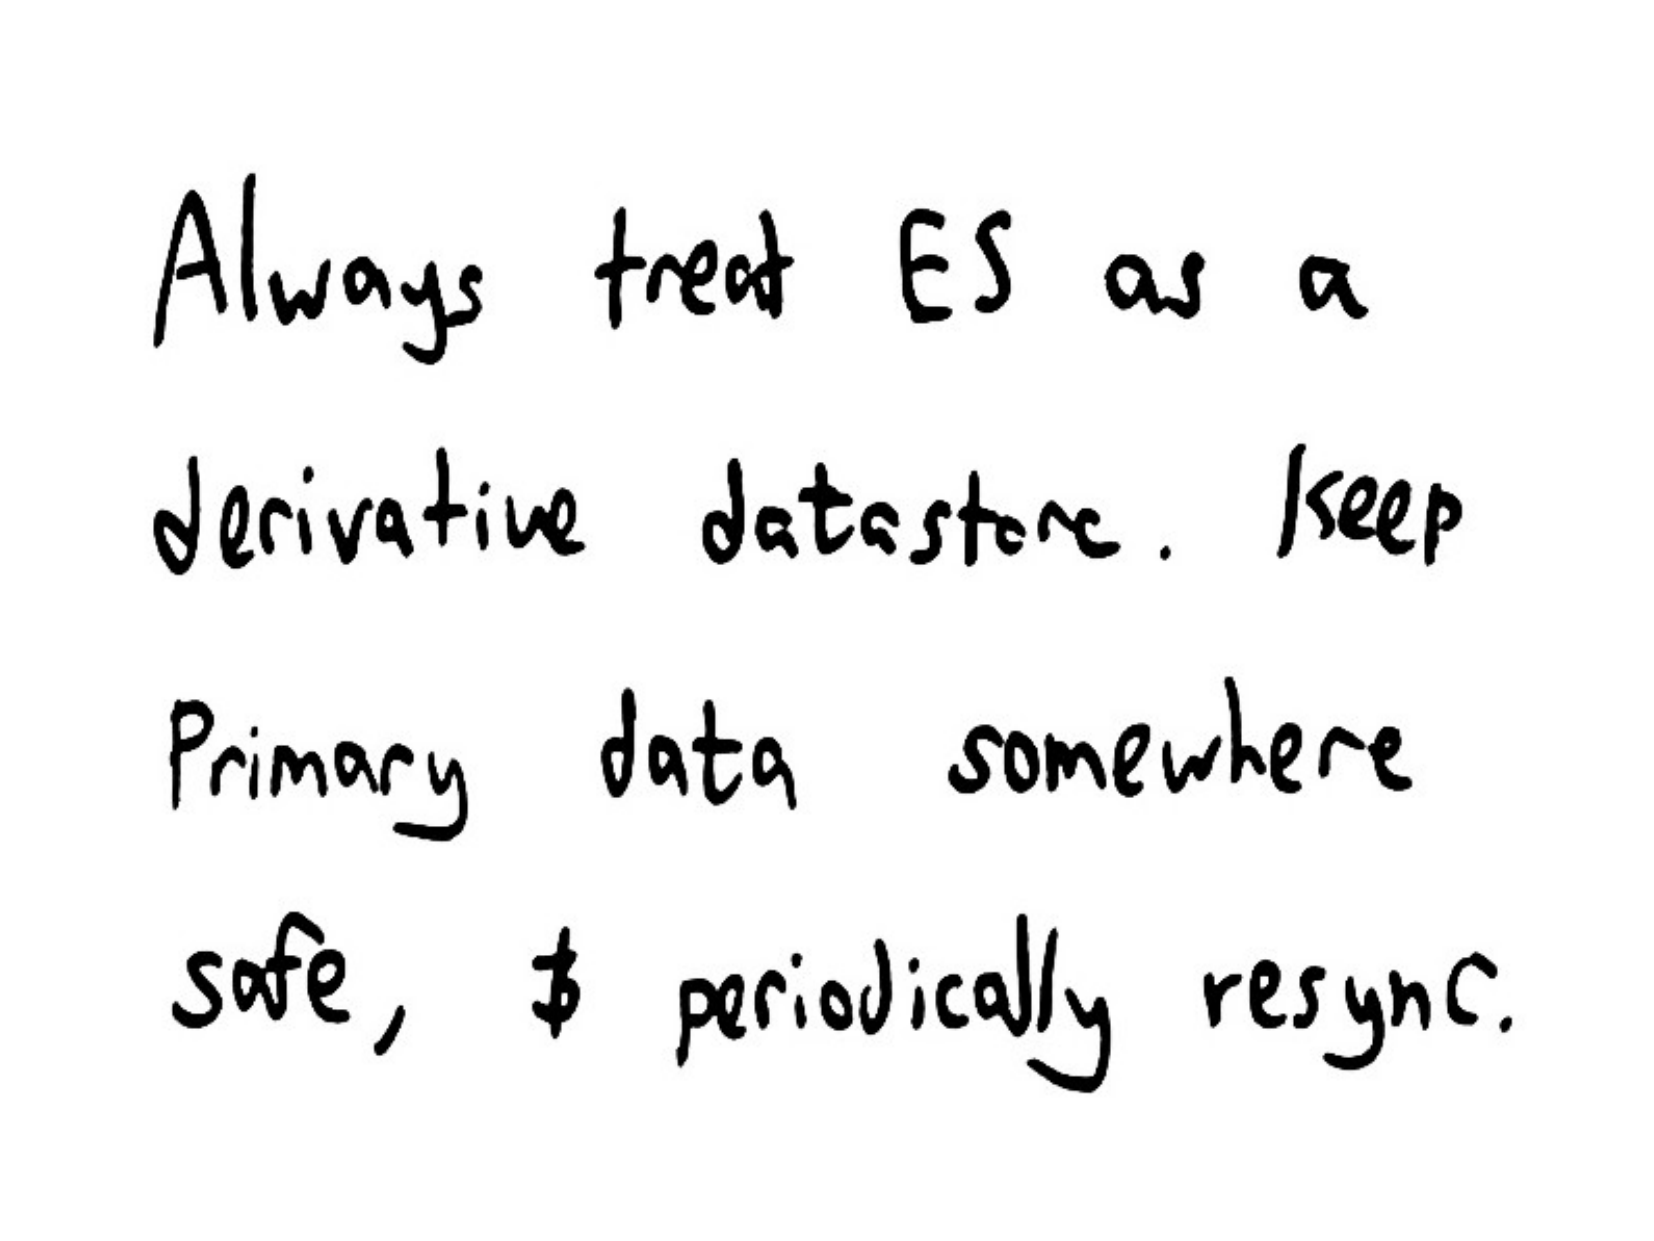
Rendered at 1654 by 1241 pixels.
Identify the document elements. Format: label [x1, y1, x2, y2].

picture [46, 149, 1606, 1111]
